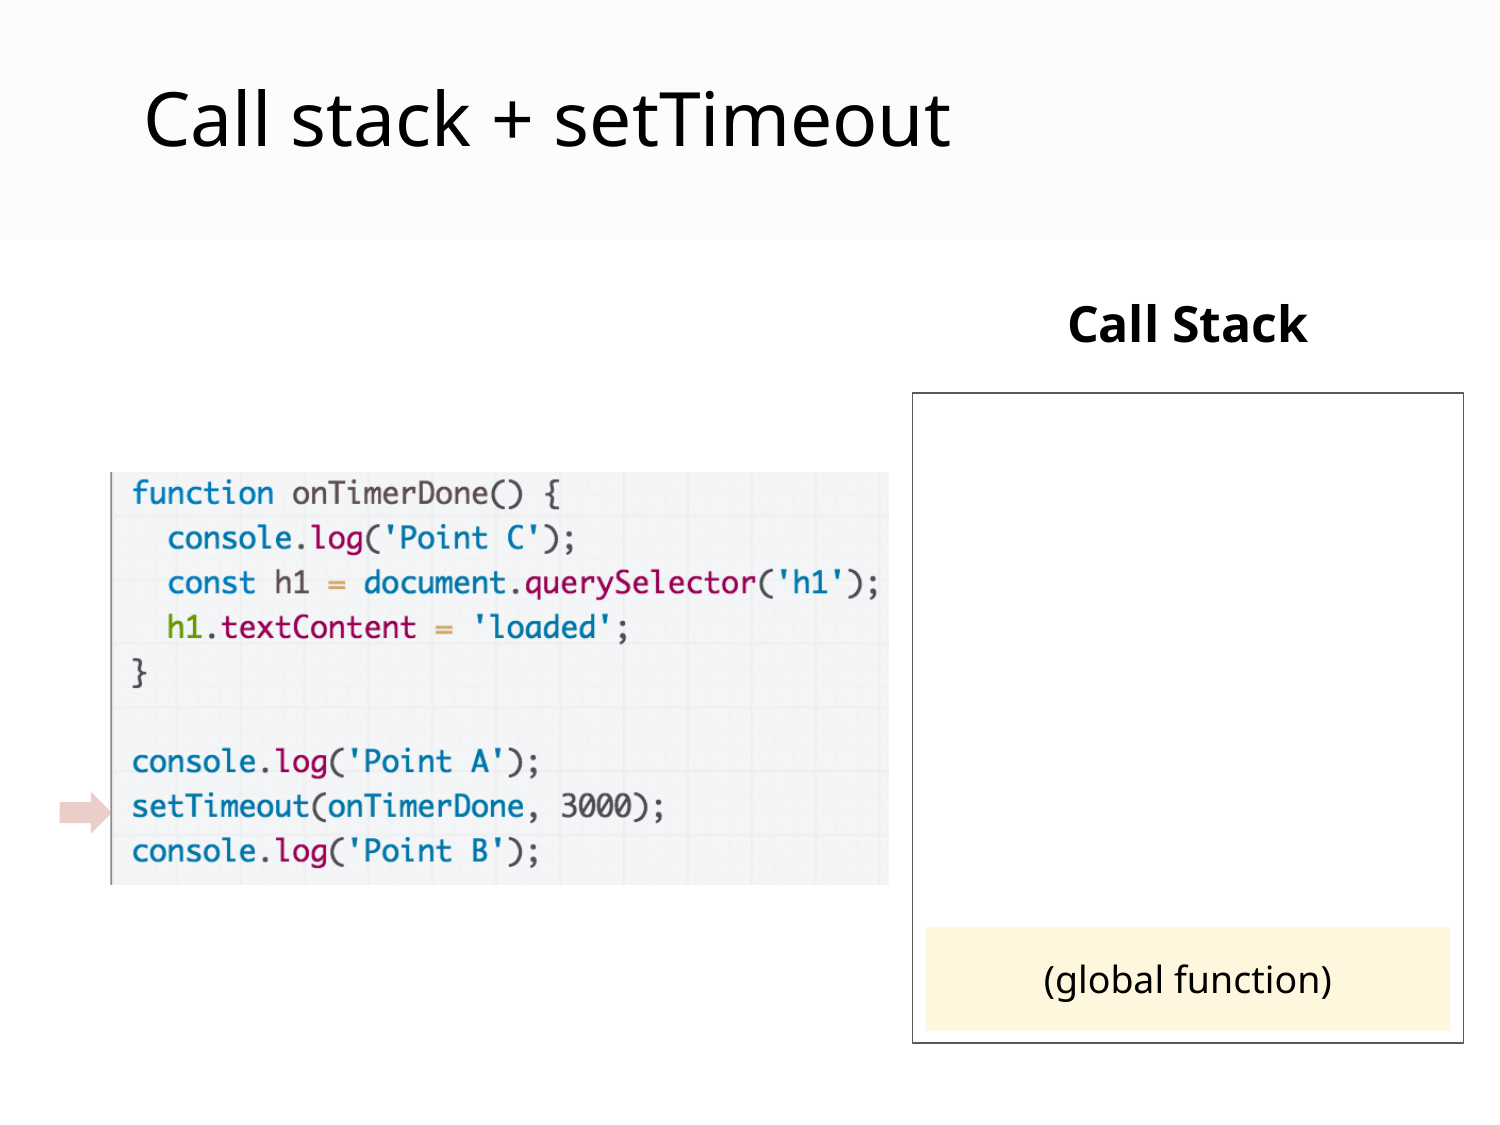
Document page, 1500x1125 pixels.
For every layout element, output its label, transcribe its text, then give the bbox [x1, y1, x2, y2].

text_box [59, 791, 110, 834]
text_box Call Stack [912, 266, 1464, 379]
title Call stack + setTimeout [128, 56, 1372, 183]
text_box (global function) [925, 926, 1451, 1031]
picture [110, 472, 889, 885]
